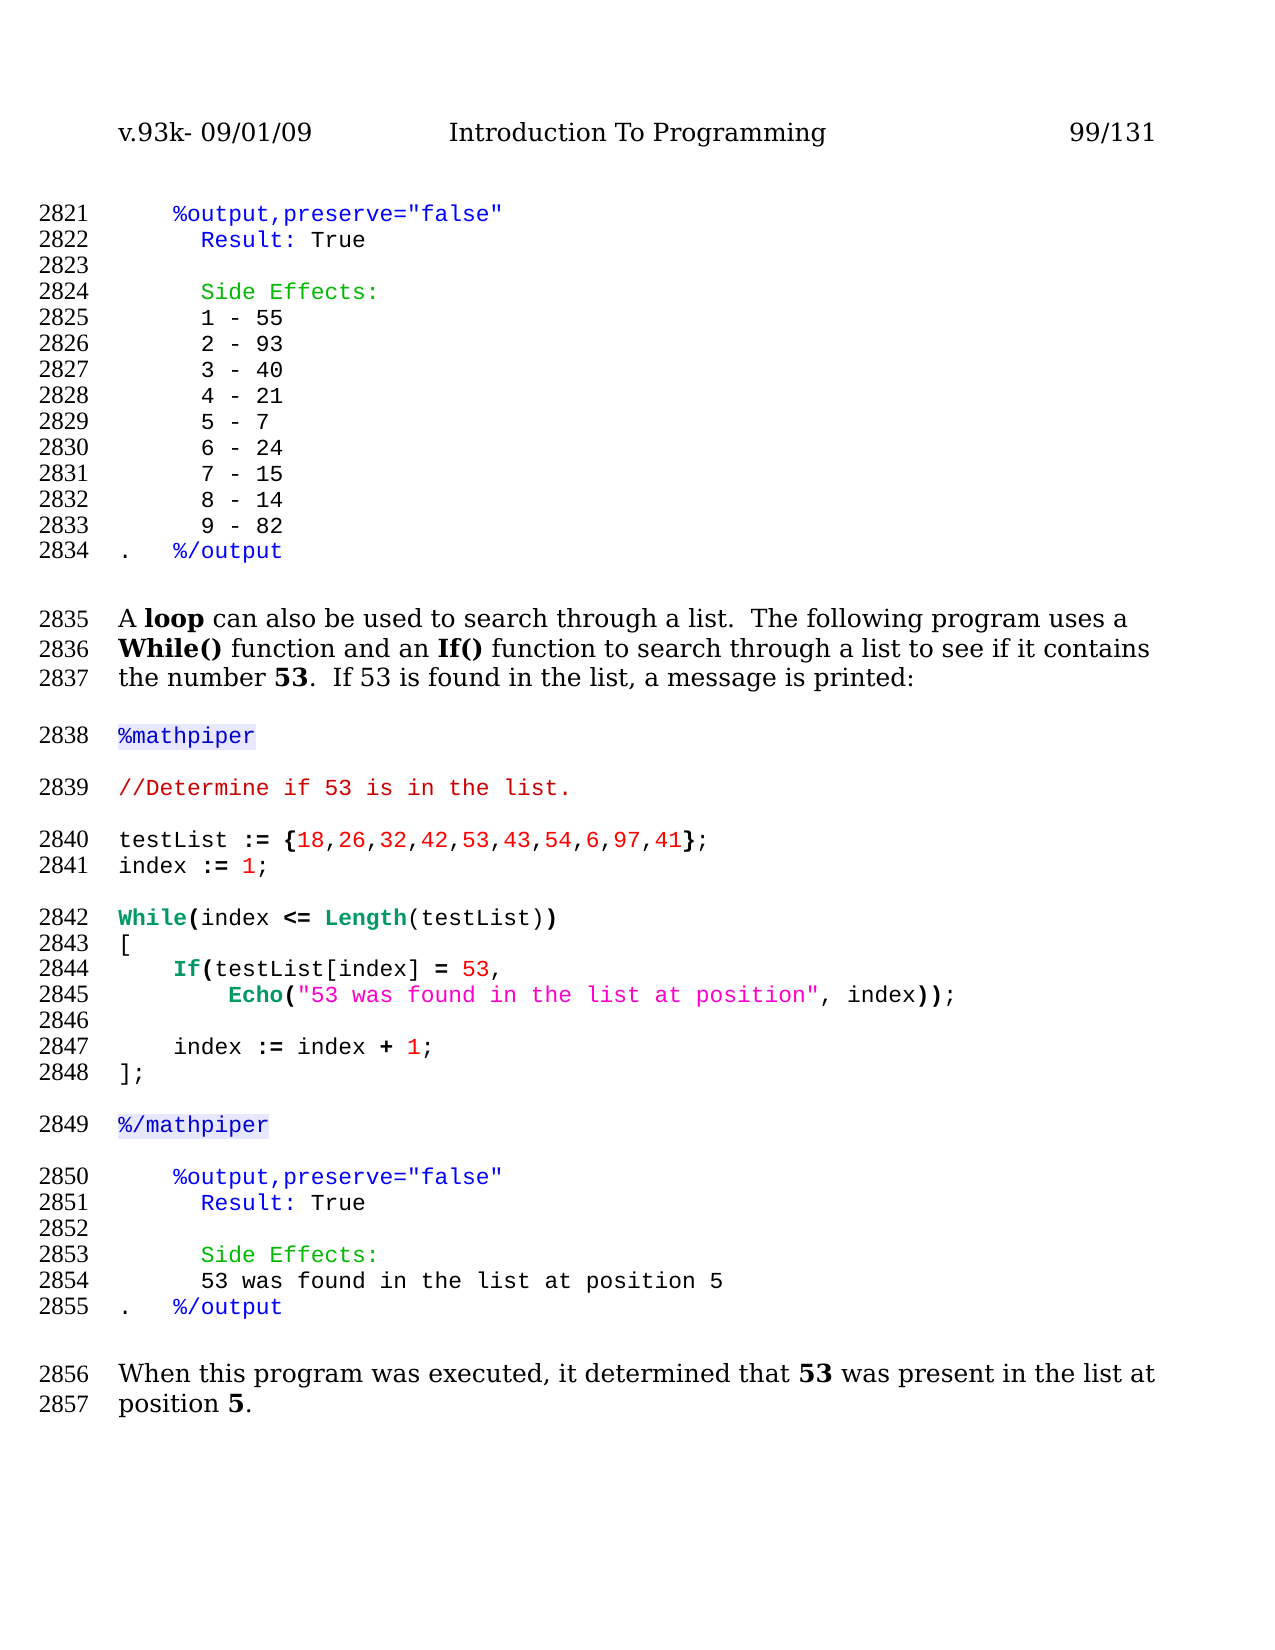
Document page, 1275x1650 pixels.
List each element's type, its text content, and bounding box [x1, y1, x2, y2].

text Result: True [118, 1191, 1157, 1217]
text A loop can also be used to search through a list. The following program uses a While() function and an If() function to search through a list to see if it contains the number 53. If 53 is found in the list, a message is printed: [118, 604, 1157, 692]
text %mathpiper [118, 724, 1157, 750]
text 9 - 82 [118, 514, 1157, 540]
text 6 - 24 [118, 436, 1157, 462]
text Side Effects: [118, 281, 1157, 306]
text When this program was executed, it determined that 53 was present in the list at position 5. [118, 1359, 1157, 1418]
text 5 - 7 [118, 410, 1157, 436]
text %output,preserve="false" [118, 203, 1157, 229]
text . %/output [118, 1295, 1157, 1321]
text 7 - 15 [118, 462, 1157, 488]
text Echo("53 was found in the list at position", index)); [118, 984, 1157, 1010]
text 53 was found in the list at position 5 [118, 1269, 1157, 1295]
text %output,preserve="false" [118, 1165, 1157, 1191]
text //Determine if 53 is in the list. [118, 776, 1157, 802]
text [ [118, 932, 1157, 958]
text Result: True [118, 229, 1157, 254]
text testList := {18,26,32,42,53,43,54,6,97,41}; [118, 828, 1157, 854]
text index := index + 1; [118, 1036, 1157, 1062]
text 8 - 14 [118, 488, 1157, 514]
text 3 - 40 [118, 358, 1157, 384]
text index := 1; [118, 854, 1157, 880]
text %/mathpiper [118, 1113, 1157, 1139]
text . %/output [118, 540, 1157, 566]
text Side Effects: [118, 1243, 1157, 1269]
text 1 - 55 [118, 306, 1157, 332]
text 2 - 93 [118, 332, 1157, 358]
text ]; [118, 1062, 1157, 1087]
text 4 - 21 [118, 384, 1157, 410]
text If(testList[index] = 53, [118, 958, 1157, 984]
text While(index <= Length(testList)) [118, 906, 1157, 932]
